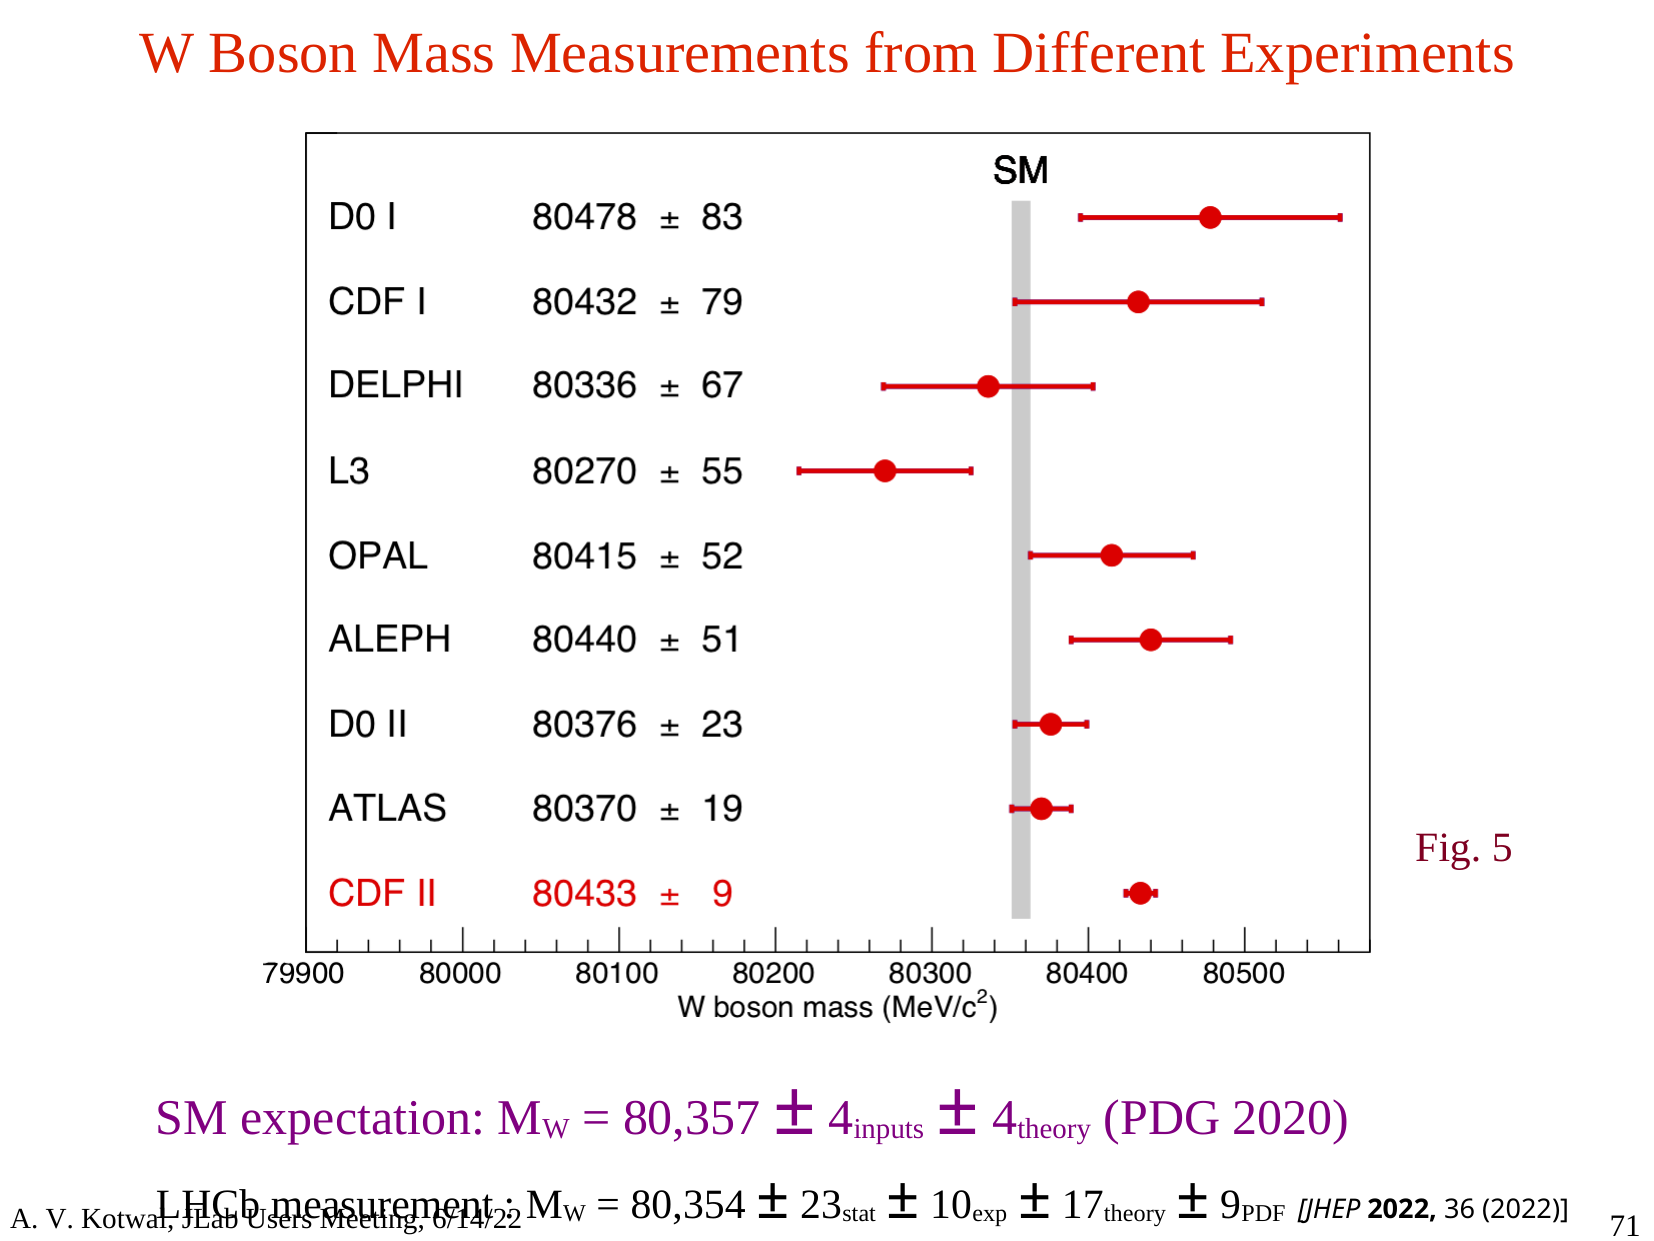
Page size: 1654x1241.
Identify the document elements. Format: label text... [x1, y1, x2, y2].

text_box SM expectation: MW = 80,357 ± 4inputs ± 4theory (PDG 2020) LHCb measurement : MW = 80,354 ± 23stat ± 10exp ± 17theory ± 9PDF [JHEP 2022, 36 (2022)] [155, 1053, 1548, 1196]
picture [247, 110, 1429, 1046]
text_box Fig. 5 [1415, 824, 1557, 871]
title W Boson Mass Measurements from Different Experiments [121, 0, 1534, 129]
